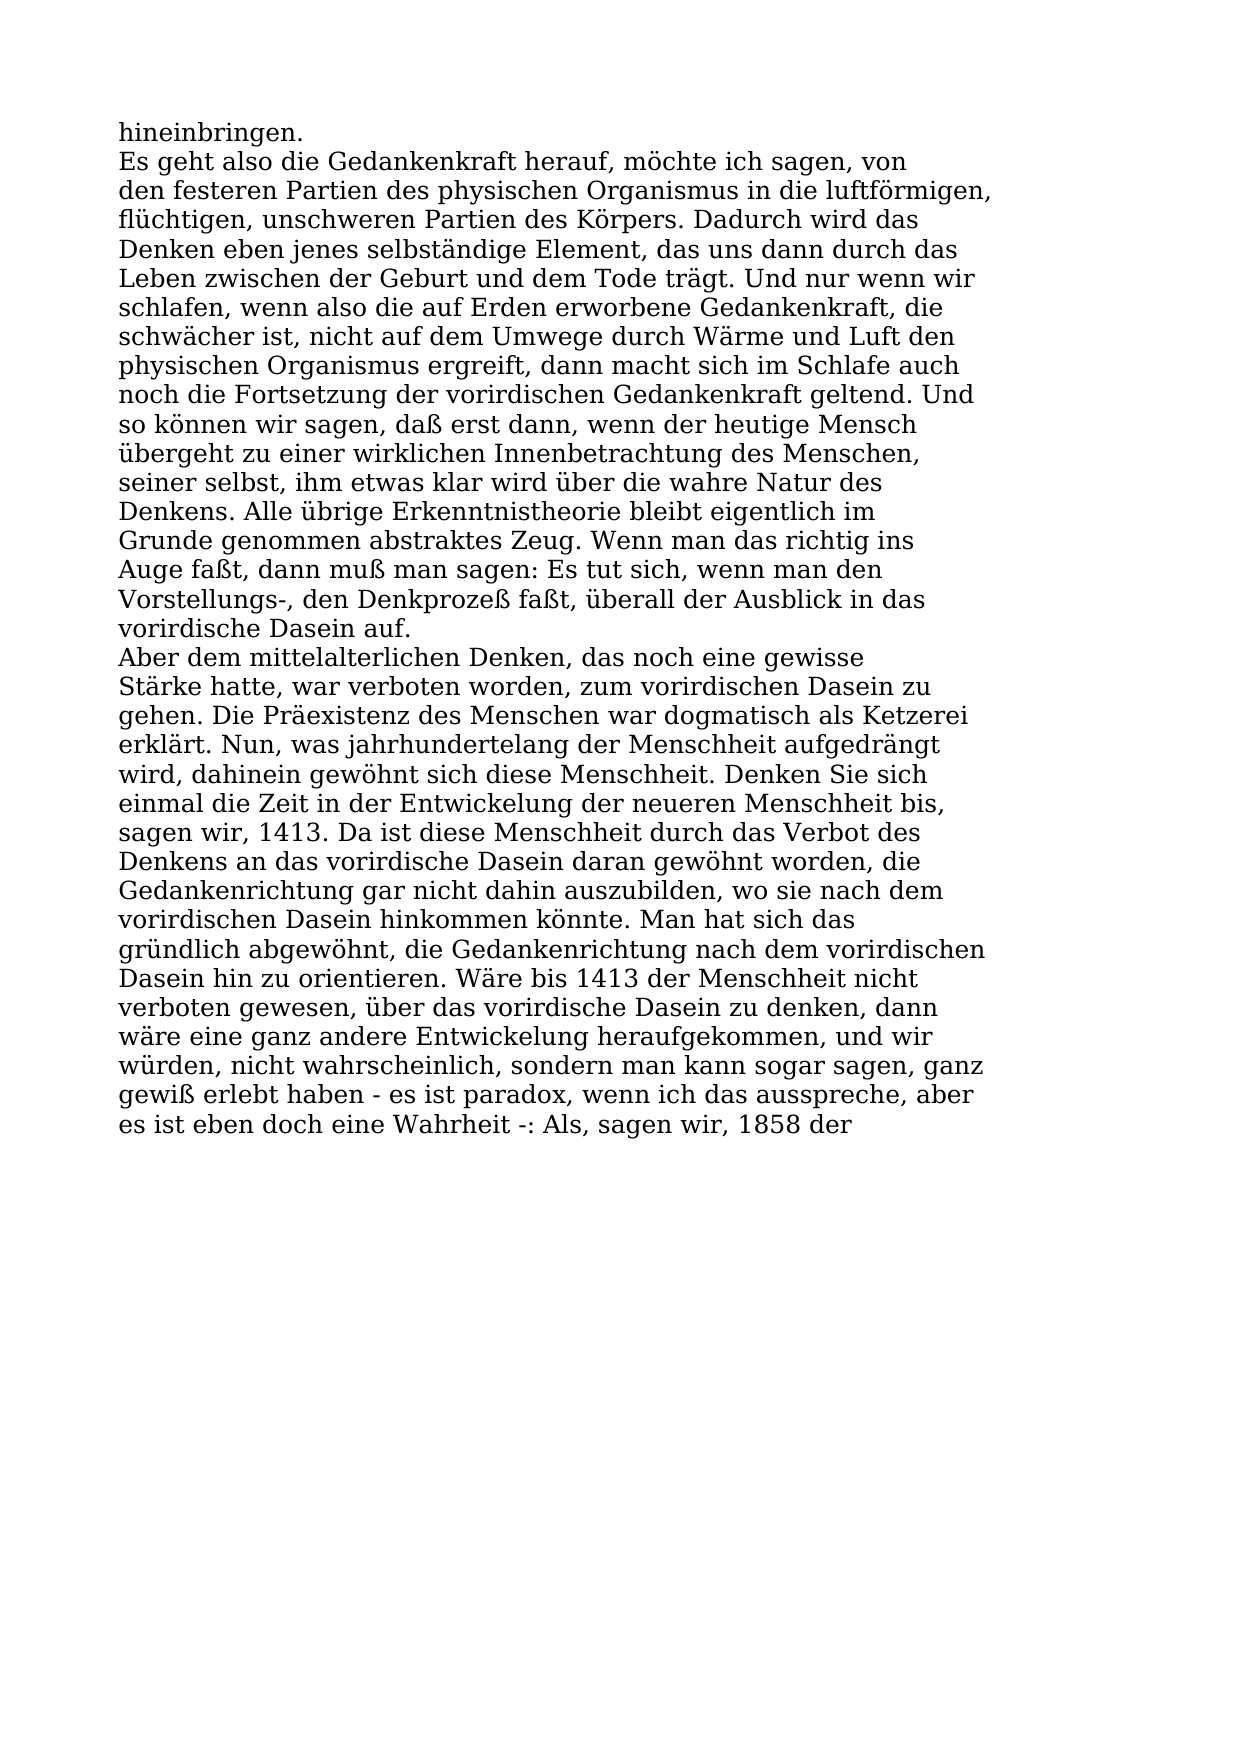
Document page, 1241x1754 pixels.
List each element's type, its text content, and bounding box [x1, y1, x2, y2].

text Auge faßt, dann muß man sagen: Es tut sich, wenn man den [118, 556, 1122, 585]
text sagen wir, 1413. Da ist diese Menschheit durch das Verbot des [118, 818, 1122, 847]
text es ist eben doch eine Wahrheit -: Als, sagen wir, 1858 der [118, 1110, 1122, 1139]
text gewiß erlebt haben - es ist paradox, wenn ich das ausspreche, aber [118, 1081, 1122, 1110]
text wird, dahinein gewöhnt sich diese Menschheit. Denken Sie sich [118, 760, 1122, 789]
text hineinbringen. [118, 118, 1122, 147]
text Denken eben jenes selbständige Element, das uns dann durch das [118, 235, 1122, 264]
text erklärt. Nun, was jahrhundertelang der Menschheit aufgedrängt [118, 731, 1122, 760]
text flüchtigen, unschweren Partien des Körpers. Dadurch wird das [118, 206, 1122, 235]
text schwächer ist, nicht auf dem Umwege durch Wärme und Luft den [118, 322, 1122, 351]
text übergeht zu einer wirklichen Innenbetrachtung des Menschen, [118, 439, 1122, 468]
text Leben zwischen der Geburt und dem Tode trägt. Und nur wenn wir [118, 264, 1122, 293]
text Denkens an das vorirdische Dasein daran gewöhnt worden, die [118, 847, 1122, 876]
text noch die Fortsetzung der vorirdischen Gedankenkraft geltend. Und [118, 381, 1122, 410]
text Dasein hin zu orientieren. Wäre bis 1413 der Menschheit nicht [118, 964, 1122, 993]
text Grunde genommen abstraktes Zeug. Wenn man das richtig ins [118, 526, 1122, 556]
text seiner selbst, ihm etwas klar wird über die wahre Natur des [118, 468, 1122, 497]
text physischen Organismus ergreift, dann macht sich im Schlafe auch [118, 351, 1122, 381]
text verboten gewesen, über das vorirdische Dasein zu denken, dann [118, 993, 1122, 1022]
text Denkens. Alle übrige Erkenntnistheorie bleibt eigentlich im [118, 497, 1122, 526]
text den festeren Partien des physischen Organismus in die luftförmigen, [118, 176, 1122, 206]
text wäre eine ganz andere Entwickelung heraufgekommen, und wir [118, 1022, 1122, 1051]
text Stärke hatte, war verboten worden, zum vorirdischen Dasein zu [118, 672, 1122, 701]
text würden, nicht wahrscheinlich, sondern man kann sogar sagen, ganz [118, 1051, 1122, 1081]
text Aber dem mittelalterlichen Denken, das noch eine gewisse [118, 643, 1122, 672]
text gehen. Die Präexistenz des Menschen war dogmatisch als Ketzerei [118, 701, 1122, 731]
text vorirdische Dasein auf. [118, 614, 1122, 643]
text Es geht also die Gedankenkraft herauf, möchte ich sagen, von [118, 147, 1122, 176]
text gründlich abgewöhnt, die Gedankenrichtung nach dem vorirdischen [118, 935, 1122, 964]
text Gedankenrichtung gar nicht dahin auszubilden, wo sie nach dem [118, 876, 1122, 906]
text einmal die Zeit in der Entwickelung der neueren Menschheit bis, [118, 789, 1122, 818]
text vorirdischen Dasein hinkommen könnte. Man hat sich das [118, 906, 1122, 935]
text Vorstellungs-, den Denkprozeß faßt, überall der Ausblick in das [118, 585, 1122, 614]
text schlafen, wenn also die auf Erden erworbene Gedankenkraft, die [118, 293, 1122, 322]
text so können wir sagen, daß erst dann, wenn der heutige Mensch [118, 410, 1122, 439]
